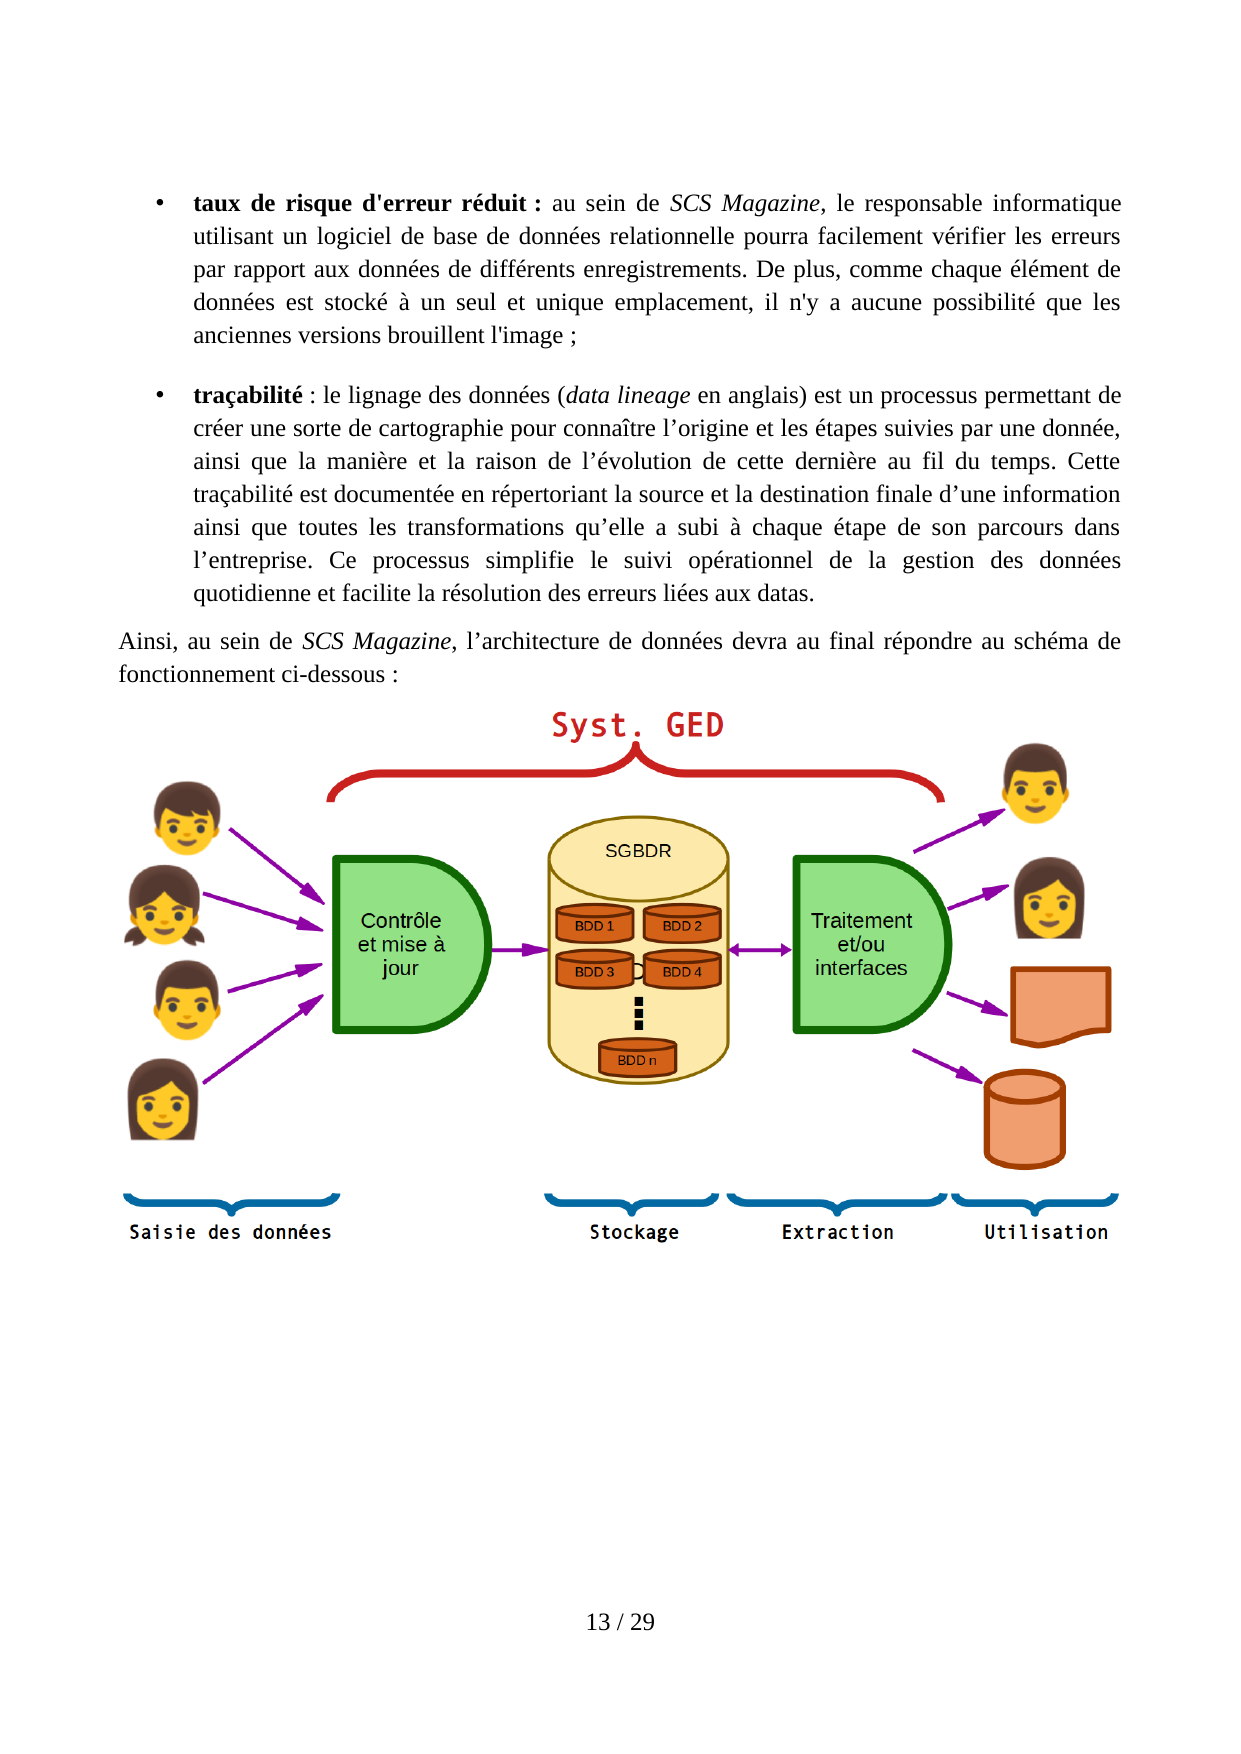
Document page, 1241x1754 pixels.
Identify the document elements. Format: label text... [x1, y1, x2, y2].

list taux de risque d'erreur réduit : au sein de SCS Magazine, le responsable informatique utilisant un logiciel de base de données relationnelle pourra facilement vérifier les erreurs par rapport aux données de différents enregistrements. De plus, comme chaque élément de données est stocké à un seul et unique emplacement, il n'y a aucune possibilité que les anciennes versions brouillent l'image ; [156, 188, 1122, 349]
text Ainsi, au sein de SCS Magazine, l’architecture de données devra au final répondre au schéma de fonctionnement ci-dessous : [118, 626, 1122, 687]
picture [118, 706, 1123, 1245]
list traçabilité : le lignage des données (data lineage en anglais) est un processus permettant de créer une sorte de cartographie pour connaître l’origine et les étapes suivies par une donnée, ainsi que la manière et la raison de l’évolution de cette dernière au fil du temps. Cette traçabilité est documentée en répertoriant la source et la destination finale d’une information ainsi que toutes les transformations qu’elle a subi à chaque étape de son parcours dans l’entreprise. Ce processus simplifie le suivi opérationnel de la gestion des données quotidienne et facilite la résolution des erreurs liées aux datas. [156, 380, 1122, 607]
